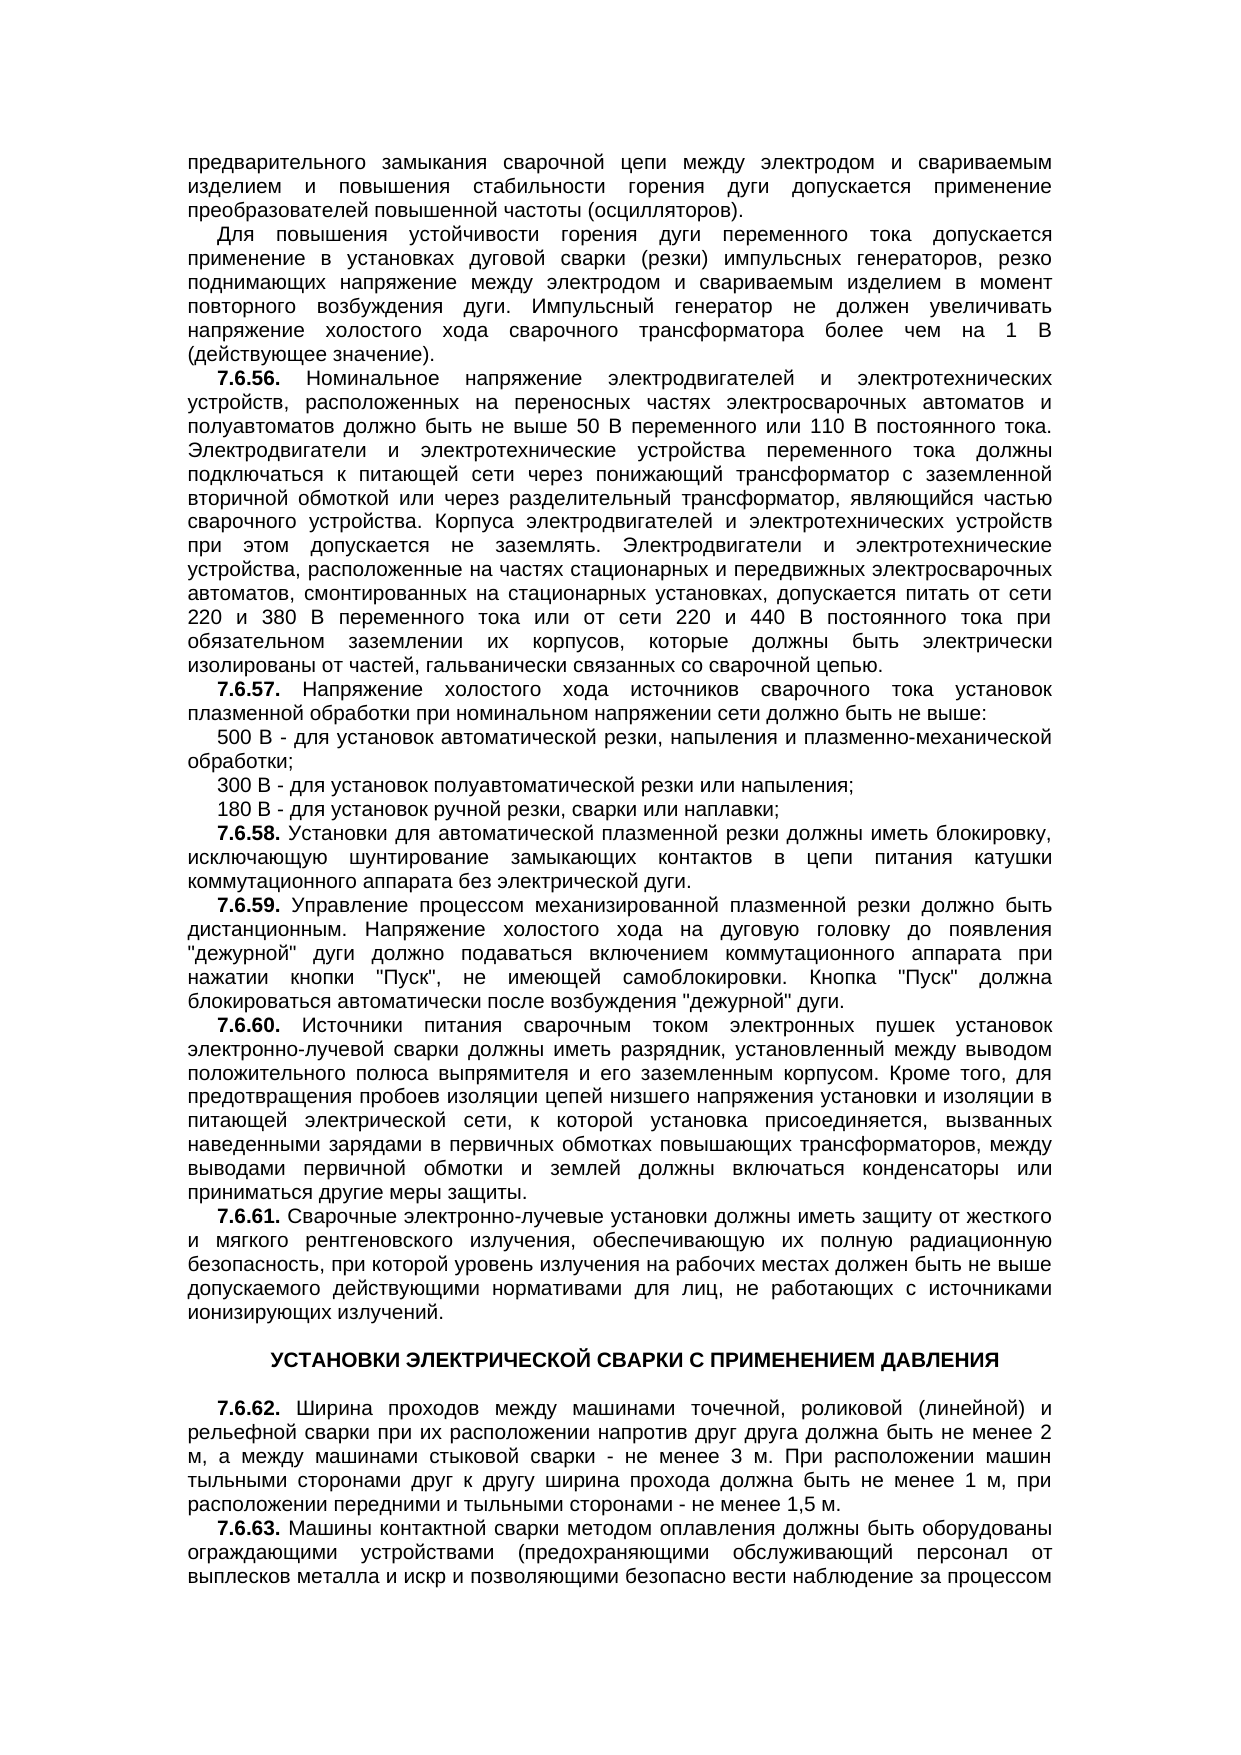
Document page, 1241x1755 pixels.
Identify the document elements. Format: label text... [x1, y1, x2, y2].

text 7.6.57. Напряжение холостого хода источников сварочного тока установок плазменной обработки при номинальном напряжении сети должно быть не выше: [187, 677, 1053, 725]
text 7.6.60. Источники питания сварочным током электронных пушек установок электронно-лучевой сварки должны иметь разрядник, установленный между выводом положительного полюса выпрямителя и его заземленным корпусом. Кроме того, для предотвращения пробоев изоляции цепей низшего напряжения установки и изоляции в питающей электрической сети, к которой установка присоединяется, вызванных наведенными зарядами в первичных обмотках повышающих трансформаторов, между выводами первичной обмотки и землей должны включаться конденсаторы или приниматься другие меры защиты. [187, 1012, 1053, 1204]
text 180 В - для установок ручной резки, сварки или наплавки; [187, 797, 1053, 821]
text 500 В - для установок автоматической резки, напыления и плазменно-механической обработки; [187, 725, 1053, 773]
text Для повышения устойчивости горения дуги переменного тока допускается применение в установках дуговой сварки (резки) импульсных генераторов, резко поднимающих напряжение между электродом и свариваемым изделием в момент повторного возбуждения дуги. Импульсный генератор не должен увеличивать напряжение холостого хода сварочного трансформатора более чем на 1 В (действующее значение). [187, 222, 1053, 366]
subtitle УСТАНОВКИ ЭЛЕКТРИЧЕСКОЙ СВАРКИ С ПРИМЕНЕНИЕМ ДАВЛЕНИЯ [187, 1348, 1053, 1372]
text 7.6.63. Машины контактной сварки методом оплавления должны быть оборудованы ограждающими устройствами (предохраняющими обслуживающий персонал от выплесков металла и искр и позволяющими безопасно вести наблюдение за процессом [187, 1516, 1053, 1587]
text 7.6.56. Номинальное напряжение электродвигателей и электротехнических устройств, расположенных на переносных частях электросварочных автоматов и полуавтоматов должно быть не выше 50 В переменного или 110 В постоянного тока. Электродвигатели и электротехнические устройства переменного тока должны подключаться к питающей сети через понижающий трансформатор с заземленной вторичной обмоткой или через разделительный трансформатор, являющийся частью сварочного устройства. Корпуса электродвигателей и электротехнических устройств при этом допускается не заземлять. Электродвигатели и электротехнические устройства, расположенные на частях стационарных и передвижных электросварочных автоматов, смонтированных на стационарных установках, допускается питать от сети 220 и 380 В переменного тока или от сети 220 и 440 В постоянного тока при обязательном заземлении их корпусов, которые должны быть электрически изолированы от частей, гальванически связанных со сварочной цепью. [187, 366, 1053, 677]
text 7.6.58. Установки для автоматической плазменной резки должны иметь блокировку, исключающую шунтирование замыкающих контактов в цепи питания катушки коммутационного аппарата без электрической дуги. [187, 821, 1053, 893]
text 7.6.62. Ширина проходов между машинами точечной, роликовой (линейной) и рельефной сварки при их расположении напротив друг друга должна быть не менее 2 м, а между машинами стыковой сварки - не менее 3 м. При расположении машин тыльными сторонами друг к другу ширина прохода должна быть не менее 1 м, при расположении передними и тыльными сторонами - не менее 1,5 м. [187, 1396, 1053, 1516]
text 300 В - для установок полуавтоматической резки или напыления; [187, 773, 1053, 797]
text 7.6.61. Сварочные электронно-лучевые установки должны иметь защиту от жесткого и мягкого рентгеновского излучения, обеспечивающую их полную радиационную безопасность, при которой уровень излучения на рабочих местах должен быть не выше допускаемого действующими нормативами для лиц, не работающих с источниками ионизирующих излучений. [187, 1204, 1053, 1324]
text 7.6.59. Управление процессом механизированной плазменной резки должно быть дистанционным. Напряжение холостого хода на дуговую головку до появления "дежурной" дуги должно подаваться включением коммутационного аппарата при нажатии кнопки "Пуск", не имеющей самоблокировки. Кнопка "Пуск" должна блокироваться автоматически после возбуждения "дежурной" дуги. [187, 893, 1053, 1012]
text предварительного замыкания сварочной цепи между электродом и свариваемым изделием и повышения стабильности горения дуги допускается применение преобразователей повышенной частоты (осцилляторов). [187, 150, 1053, 222]
